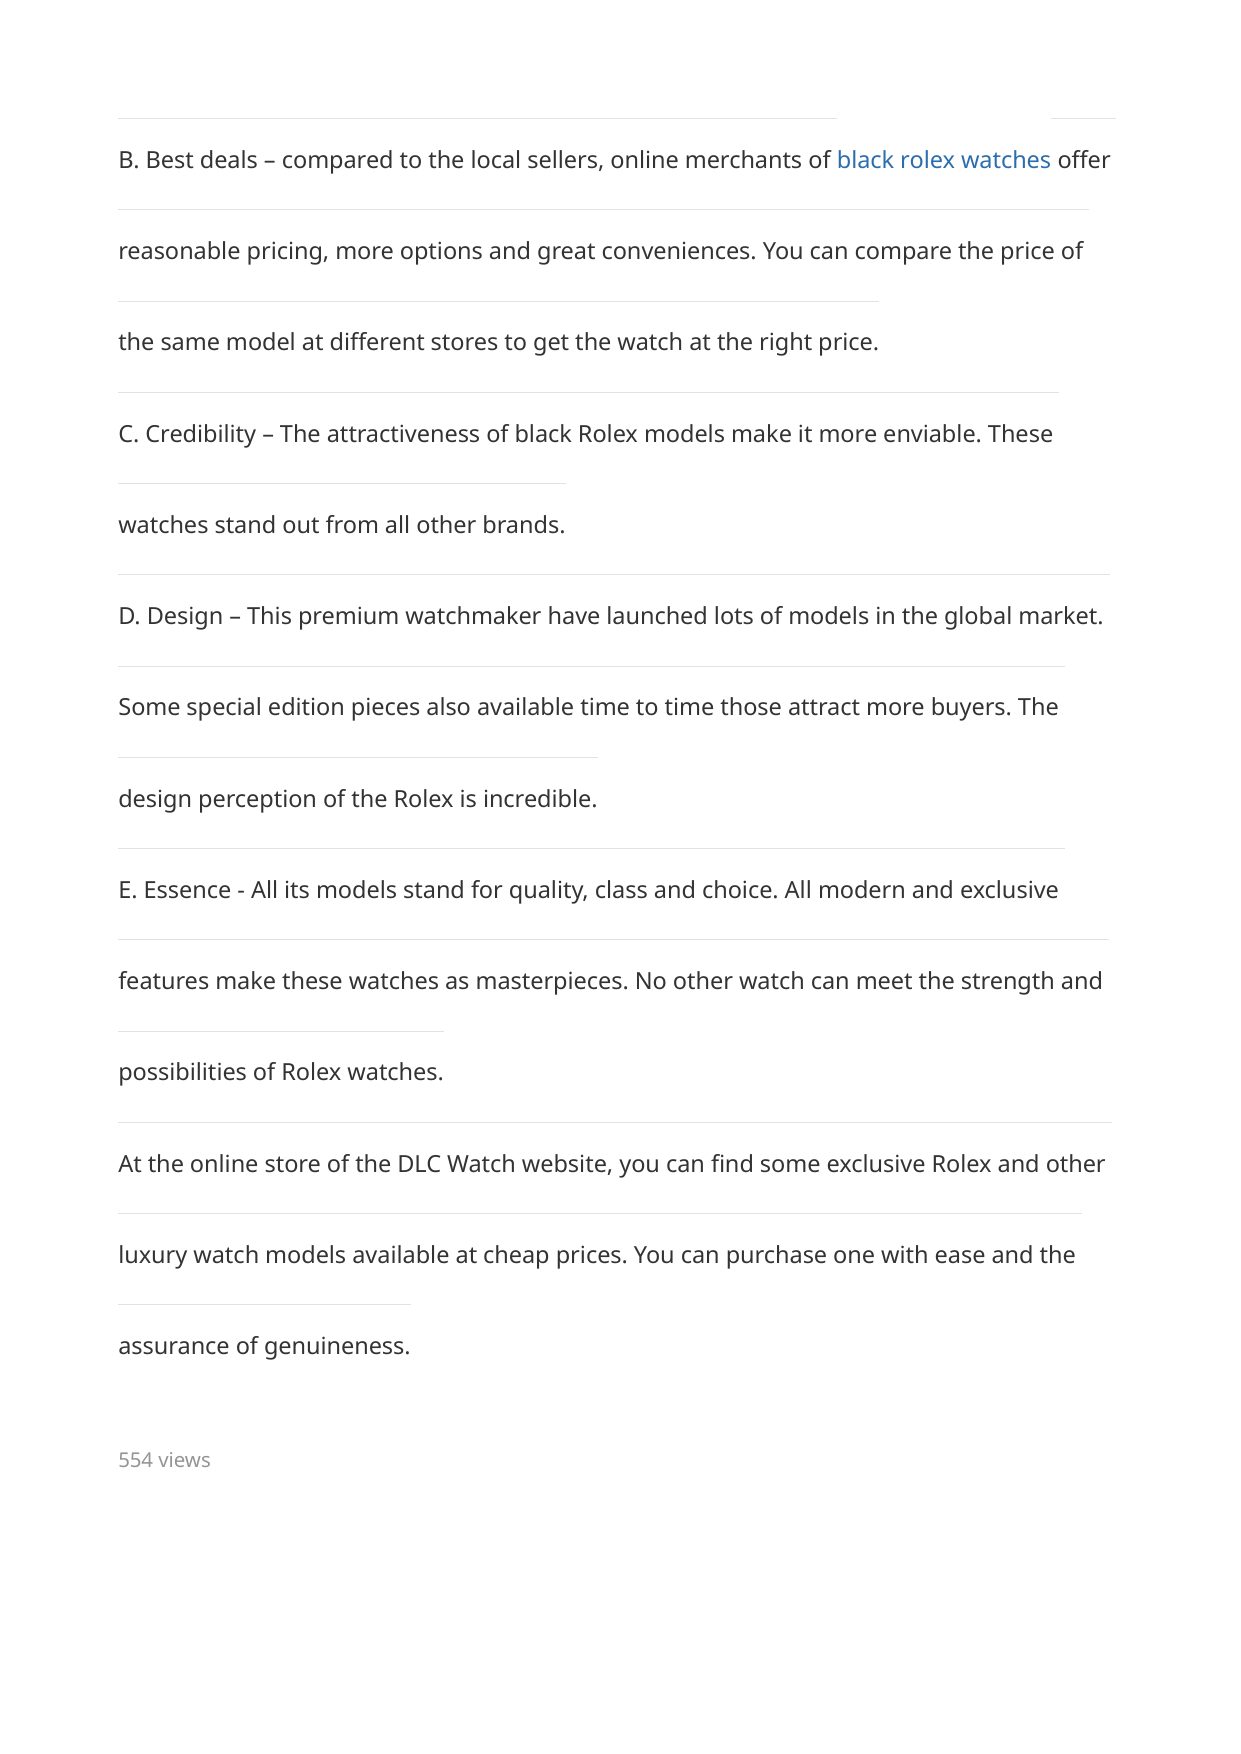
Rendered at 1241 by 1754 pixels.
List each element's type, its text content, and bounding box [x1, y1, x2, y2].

text E. Essence - All its models stand for quality, class and choice. All modern and exclusive features make these watches as masterpieces. No other watch can meet the strength and possibilities of Rolex watches. [118, 848, 1122, 1088]
text At the online store of the DLC Watch website, you can find some exclusive Rolex and other luxury watch models available at cheap prices. You can purchase one with ease and the assurance of genuineness. [118, 1122, 1122, 1361]
text B. Best deals – compared to the local sellers, online merchants of black rolex watches offer reasonable pricing, more options and great conveniences. You can compare the price of the same model at different stores to get the watch at the right price. [118, 118, 1122, 358]
text C. Credibility – The attractiveness of black Rolex models make it more enviable. These watches stand out from all other brands. [118, 392, 1122, 540]
text D. Design – This premium watchmaker have launched lots of models in the global market. Some special edition pieces also available time to time those attract more buyers. The design perception of the Rolex is incredible. [118, 574, 1122, 814]
text 554 views [118, 1446, 1122, 1474]
